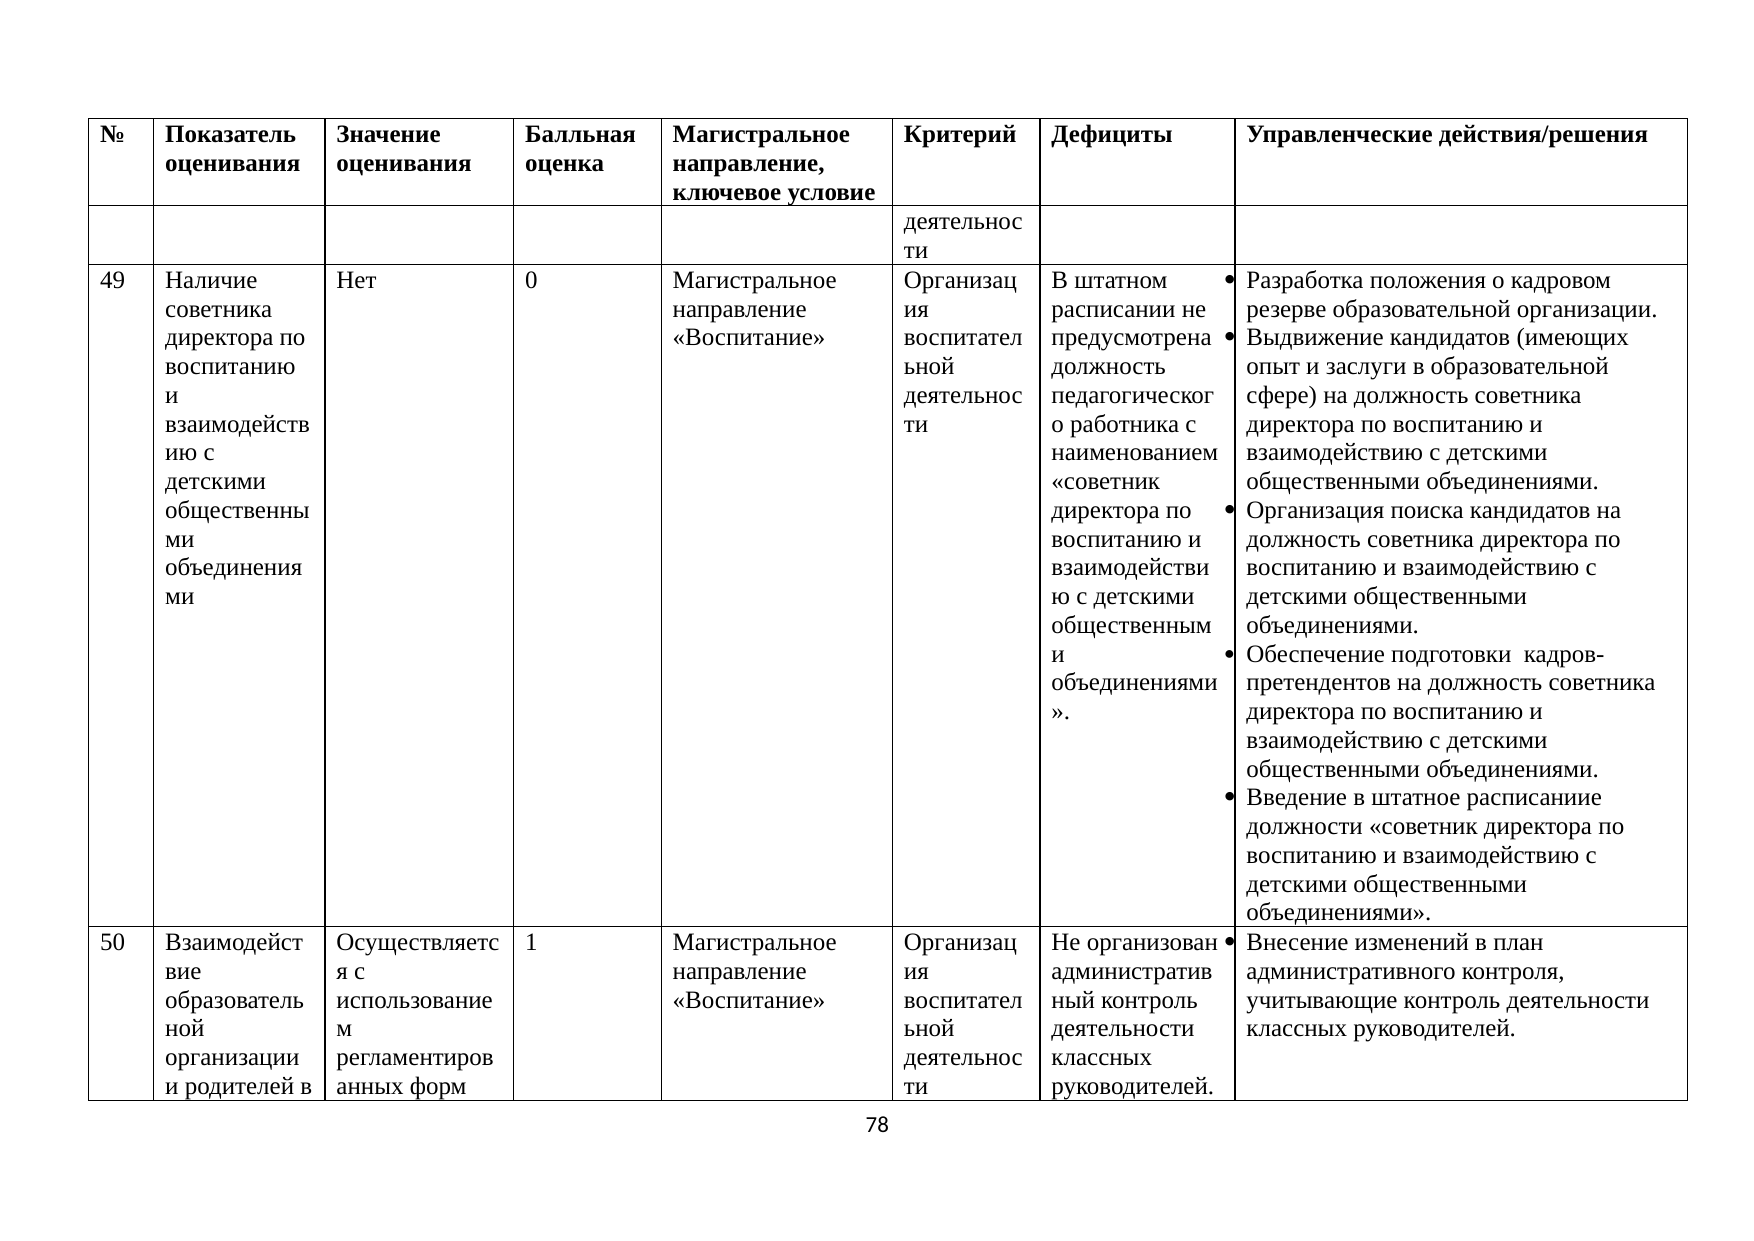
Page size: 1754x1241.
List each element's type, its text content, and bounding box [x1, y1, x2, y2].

table_cell Наличие советника директора по воспитанию и взаимодействию с детскими общественными объединениями [154, 265, 324, 926]
table_header № [89, 119, 153, 205]
table_header Управленческие действия/решения [1236, 119, 1687, 205]
table_cell В штатном расписании не предусмотрена должность педагогического работника с наименованием «советник директора по воспитанию и взаимодействию с детскими общественными объединениями». [1041, 265, 1234, 926]
table_cell Разработка положения о кадровом резерве образовательной организации. Выдвижение кандидатов (имеющих опыт и заслуги в образовательной сфере) на должность советника директора по воспитанию и взаимодействию с детскими общественными объединениями. Организация поиска кандидатов на должность советника директора по воспитанию и взаимодействию с детскими общественными объединениями. Обеспечение подготовки кадров-претендентов на должность советника директора по воспитанию и взаимодействию с детскими общественными объединениями. Введение в штатное расписаниие должности «советник директора по воспитанию и взаимодействию с детскими общественными объединениями». [1236, 265, 1687, 926]
table_cell Магистральное направление «Воспитание» [662, 927, 892, 1100]
table_cell [514, 206, 661, 264]
table_cell [1041, 206, 1234, 264]
table_cell 49 [89, 265, 153, 926]
table_cell Организация воспитательной деятельности [893, 927, 1039, 1100]
table_header Показатель оценивания [154, 119, 324, 205]
table_cell Магистральное направление «Воспитание» [662, 265, 892, 926]
table_cell Осуществляется с использованием регламентированных форм [326, 927, 513, 1100]
table_cell 50 [89, 927, 153, 1100]
table_cell [154, 206, 324, 264]
table_header Критерий [893, 119, 1039, 205]
table_cell Внесение изменений в план административного контроля, учитывающие контроль деятельности классных руководителей. [1236, 927, 1687, 1100]
table_cell Не организован административный контроль деятельности классных руководителей. [1041, 927, 1234, 1100]
table_header Дефициты [1041, 119, 1234, 205]
table_header Балльная оценка [514, 119, 661, 205]
table_cell [326, 206, 513, 264]
table_cell деятельности [893, 206, 1039, 264]
table_cell 1 [514, 927, 661, 1100]
table_cell [89, 206, 153, 264]
table_cell 0 [514, 265, 661, 926]
table_cell Взаимодействие образовательной организации и родителей в [154, 927, 324, 1100]
table_cell Нет [326, 265, 513, 926]
table_cell [662, 206, 892, 264]
table_header Значение оценивания [326, 119, 513, 205]
table_cell Организация воспитательной деятельности [893, 265, 1039, 926]
table_cell [1236, 206, 1687, 264]
table_header Магистральное направление, ключевое условие [662, 119, 892, 205]
